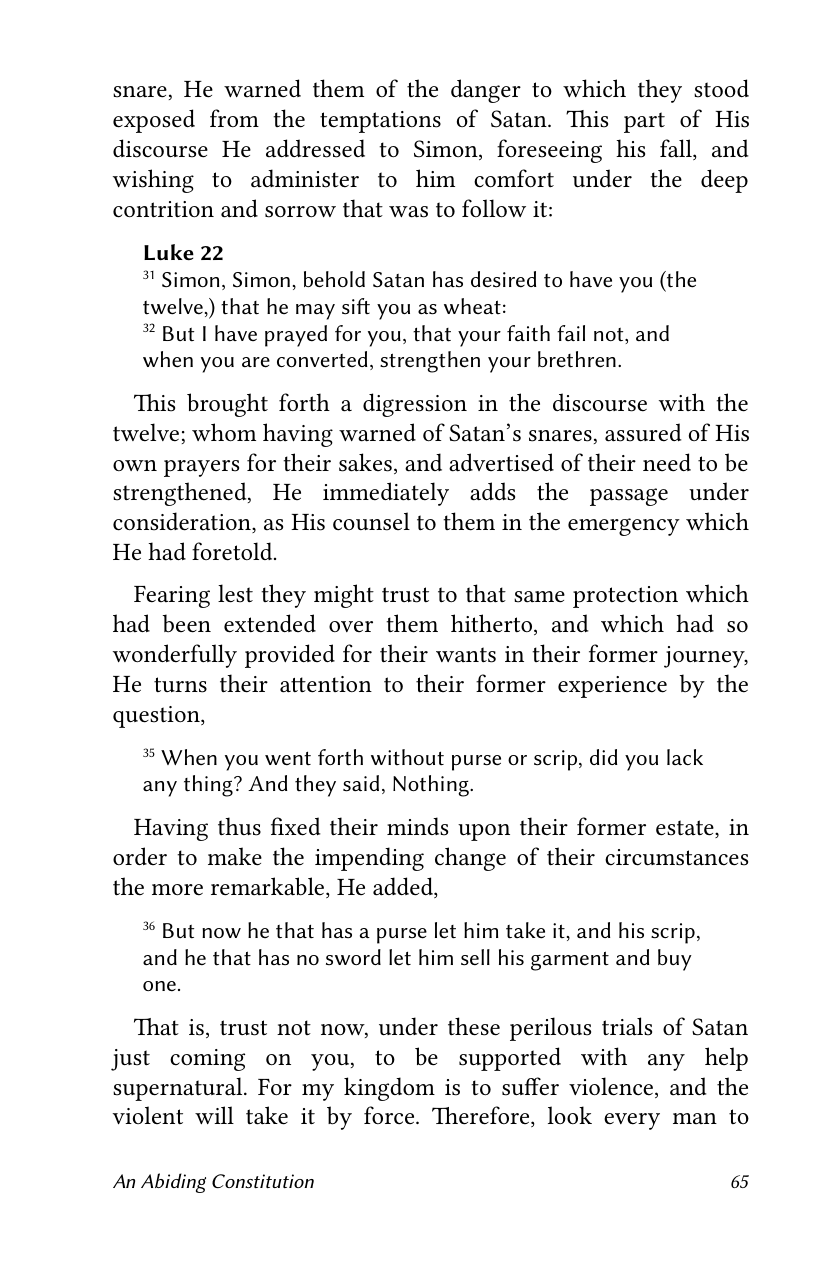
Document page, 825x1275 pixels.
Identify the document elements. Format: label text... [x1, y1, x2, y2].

text Having thus fixed their minds upon their former estate, in order to make the impending change of their circumstances the more remarkable, He added, [112, 813, 750, 901]
text Luke 22 [142, 239, 720, 266]
text 36 But now he that has a purse let him take it, and his scrip, and he that has no sword let him sell his garment and buy one. [142, 918, 720, 997]
text That is, trust not now, under these perilous trials of Satan just coming on you, to be supported with any help supernatural. For my kingdom is to suffer violence, and the violent will take it by force. Therefore, look every man to [112, 1013, 750, 1131]
text snare, He warned them of the danger to which they stood exposed from the temptations of Satan. This part of His discourse He addressed to Simon, foreseeing his fall, and wishing to administer to him comfort under the deep contrition and sorrow that was to follow it: [112, 75, 750, 223]
text Fearing lest they might trust to that same protection which had been extended over them hitherto, and which had so wonderfully provided for their wants in their former journey, He turns their attention to their former experience by the question, [112, 580, 750, 728]
text 32 But I have prayed for you, that your faith fail not, and when you are converted, strengthen your brethren. [142, 320, 720, 373]
text 35 When you went forth without purse or scrip, did you lack any thing? And they said, Nothing. [142, 745, 720, 797]
text This brought forth a digression in the discourse with the twelve; whom having warned of Satan’s snares, assured of His own prayers for their sakes, and advertised of their need to be strengthened, He immediately adds the passage under consideration, as His counsel to them in the emergency which He had foretold. [112, 389, 750, 567]
text 31 Simon, Simon, behold Satan has desired to have you (the twelve,) that he may sift you as wheat: [142, 267, 720, 320]
